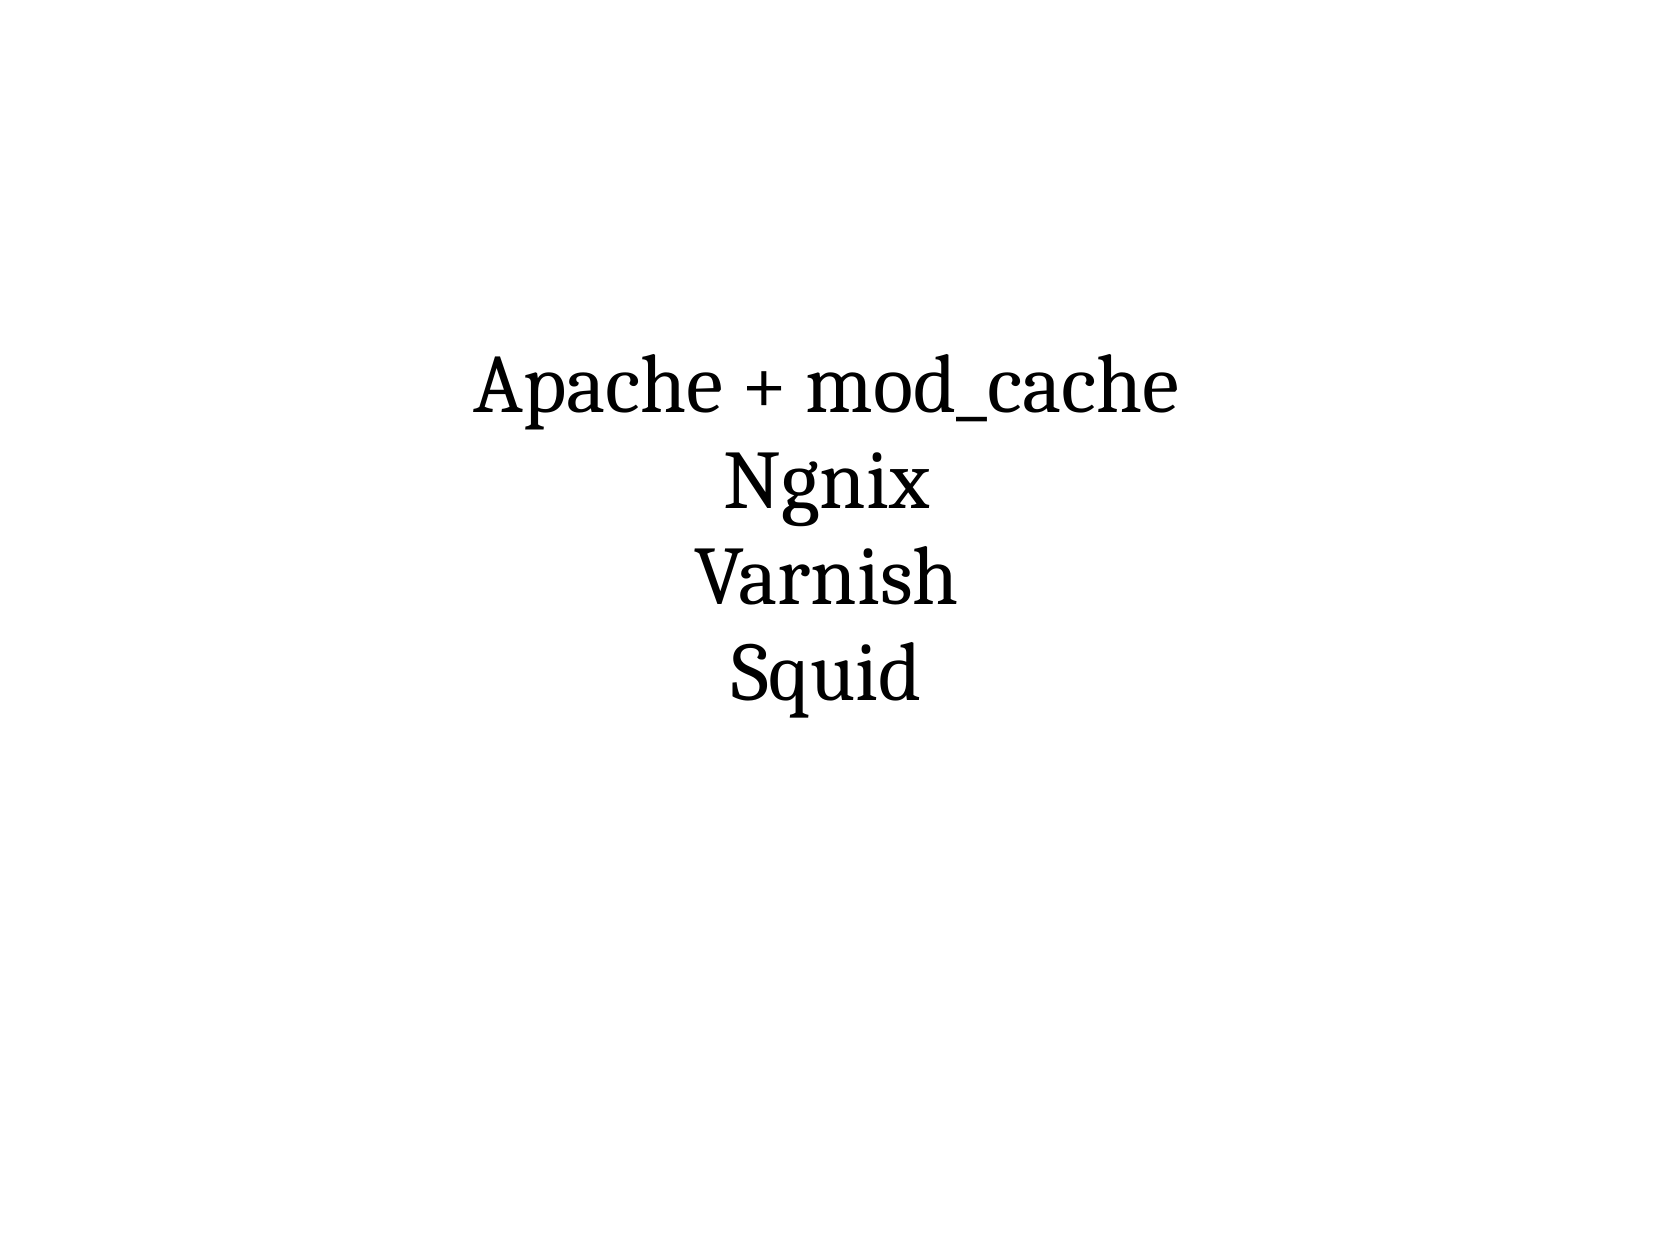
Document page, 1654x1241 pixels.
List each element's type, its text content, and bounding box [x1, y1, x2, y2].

subtitle Apache + mod_cache Ngnix Varnish Squid [82, 49, 1571, 1010]
